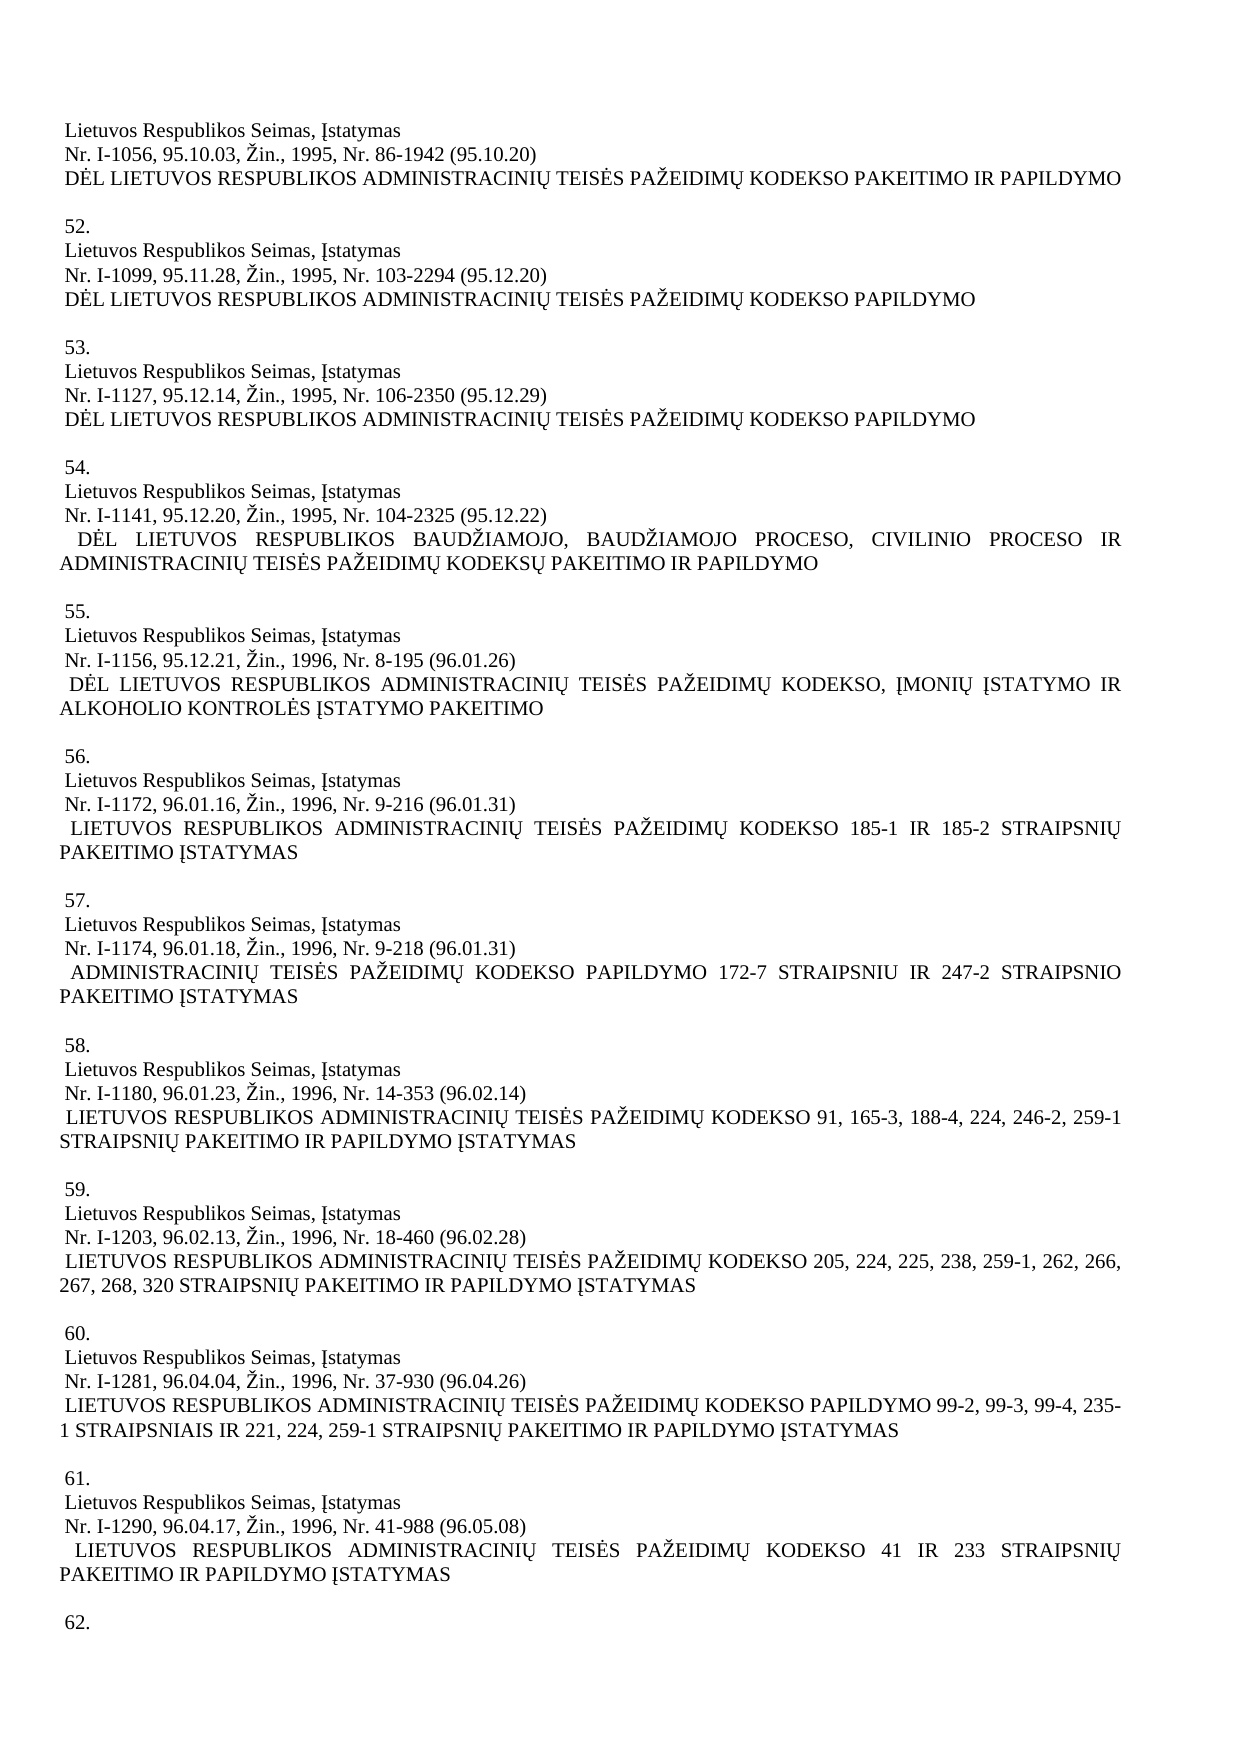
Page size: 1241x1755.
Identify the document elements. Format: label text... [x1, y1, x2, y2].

text Nr. I-1141, 95.12.20, Žin., 1995, Nr. 104-2325 (95.12.22) [59, 503, 1122, 527]
text Lietuvos Respublikos Seimas, Įstatymas [59, 768, 1122, 792]
text DĖL LIETUVOS RESPUBLIKOS ADMINISTRACINIŲ TEISĖS PAŽEIDIMŲ KODEKSO PAPILDYMO [59, 287, 1122, 311]
text Nr. I-1172, 96.01.16, Žin., 1996, Nr. 9-216 (96.01.31) [59, 792, 1122, 816]
text Nr. I-1156, 95.12.21, Žin., 1996, Nr. 8-195 (96.01.26) [59, 647, 1122, 672]
text Nr. I-1056, 95.10.03, Žin., 1995, Nr. 86-1942 (95.10.20) [59, 142, 1122, 166]
text ADMINISTRACINIŲ TEISĖS PAŽEIDIMŲ KODEKSO PAPILDYMO 172-7 STRAIPSNIU IR 247-2 STRAIPSNIO PAKEITIMO ĮSTATYMAS [59, 960, 1122, 1008]
text Lietuvos Respublikos Seimas, Įstatymas [59, 912, 1122, 936]
text 60. [59, 1321, 1122, 1345]
text Lietuvos Respublikos Seimas, Įstatymas [59, 118, 1122, 142]
text Lietuvos Respublikos Seimas, Įstatymas [59, 623, 1122, 647]
text 59. [59, 1177, 1122, 1201]
text 56. [59, 744, 1122, 768]
text 57. [59, 888, 1122, 912]
text Nr. I-1290, 96.04.17, Žin., 1996, Nr. 41-988 (96.05.08) [59, 1514, 1122, 1538]
text Lietuvos Respublikos Seimas, Įstatymas [59, 479, 1122, 503]
text DĖL LIETUVOS RESPUBLIKOS ADMINISTRACINIŲ TEISĖS PAŽEIDIMŲ KODEKSO, ĮMONIŲ ĮSTATYMO IR ALKOHOLIO KONTROLĖS ĮSTATYMO PAKEITIMO [59, 672, 1122, 720]
text 53. [59, 335, 1122, 359]
text 58. [59, 1032, 1122, 1057]
text Lietuvos Respublikos Seimas, Įstatymas [59, 359, 1122, 383]
text Nr. I-1174, 96.01.18, Žin., 1996, Nr. 9-218 (96.01.31) [59, 936, 1122, 960]
text 52. [59, 214, 1122, 238]
text 61. [59, 1466, 1122, 1490]
text LIETUVOS RESPUBLIKOS ADMINISTRACINIŲ TEISĖS PAŽEIDIMŲ KODEKSO 91, 165-3, 188-4, 224, 246-2, 259-1 STRAIPSNIŲ PAKEITIMO IR PAPILDYMO ĮSTATYMAS [59, 1105, 1122, 1153]
text LIETUVOS RESPUBLIKOS ADMINISTRACINIŲ TEISĖS PAŽEIDIMŲ KODEKSO 205, 224, 225, 238, 259-1, 262, 266, 267, 268, 320 STRAIPSNIŲ PAKEITIMO IR PAPILDYMO ĮSTATYMAS [59, 1249, 1122, 1297]
text Lietuvos Respublikos Seimas, Įstatymas [59, 1490, 1122, 1514]
text LIETUVOS RESPUBLIKOS ADMINISTRACINIŲ TEISĖS PAŽEIDIMŲ KODEKSO PAPILDYMO 99-2, 99-3, 99-4, 235-1 STRAIPSNIAIS IR 221, 224, 259-1 STRAIPSNIŲ PAKEITIMO IR PAPILDYMO ĮSTATYMAS [59, 1393, 1122, 1442]
text 62. [59, 1610, 1122, 1634]
text LIETUVOS RESPUBLIKOS ADMINISTRACINIŲ TEISĖS PAŽEIDIMŲ KODEKSO 185-1 IR 185-2 STRAIPSNIŲ PAKEITIMO ĮSTATYMAS [59, 816, 1122, 864]
text Lietuvos Respublikos Seimas, Įstatymas [59, 1057, 1122, 1081]
text Nr. I-1127, 95.12.14, Žin., 1995, Nr. 106-2350 (95.12.29) [59, 383, 1122, 407]
text DĖL LIETUVOS RESPUBLIKOS ADMINISTRACINIŲ TEISĖS PAŽEIDIMŲ KODEKSO PAKEITIMO IR PAPILDYMO [59, 166, 1122, 190]
text Lietuvos Respublikos Seimas, Įstatymas [59, 1345, 1122, 1369]
text Lietuvos Respublikos Seimas, Įstatymas [59, 1201, 1122, 1225]
text DĖL LIETUVOS RESPUBLIKOS BAUDŽIAMOJO, BAUDŽIAMOJO PROCESO, CIVILINIO PROCESO IR ADMINISTRACINIŲ TEISĖS PAŽEIDIMŲ KODEKSŲ PAKEITIMO IR PAPILDYMO [59, 527, 1122, 575]
text Nr. I-1099, 95.11.28, Žin., 1995, Nr. 103-2294 (95.12.20) [59, 262, 1122, 287]
text 54. [59, 455, 1122, 479]
text Nr. I-1281, 96.04.04, Žin., 1996, Nr. 37-930 (96.04.26) [59, 1369, 1122, 1393]
text Lietuvos Respublikos Seimas, Įstatymas [59, 238, 1122, 262]
text DĖL LIETUVOS RESPUBLIKOS ADMINISTRACINIŲ TEISĖS PAŽEIDIMŲ KODEKSO PAPILDYMO [59, 407, 1122, 431]
text LIETUVOS RESPUBLIKOS ADMINISTRACINIŲ TEISĖS PAŽEIDIMŲ KODEKSO 41 IR 233 STRAIPSNIŲ PAKEITIMO IR PAPILDYMO ĮSTATYMAS [59, 1538, 1122, 1586]
text Nr. I-1203, 96.02.13, Žin., 1996, Nr. 18-460 (96.02.28) [59, 1225, 1122, 1249]
text Nr. I-1180, 96.01.23, Žin., 1996, Nr. 14-353 (96.02.14) [59, 1081, 1122, 1105]
text 55. [59, 599, 1122, 623]
